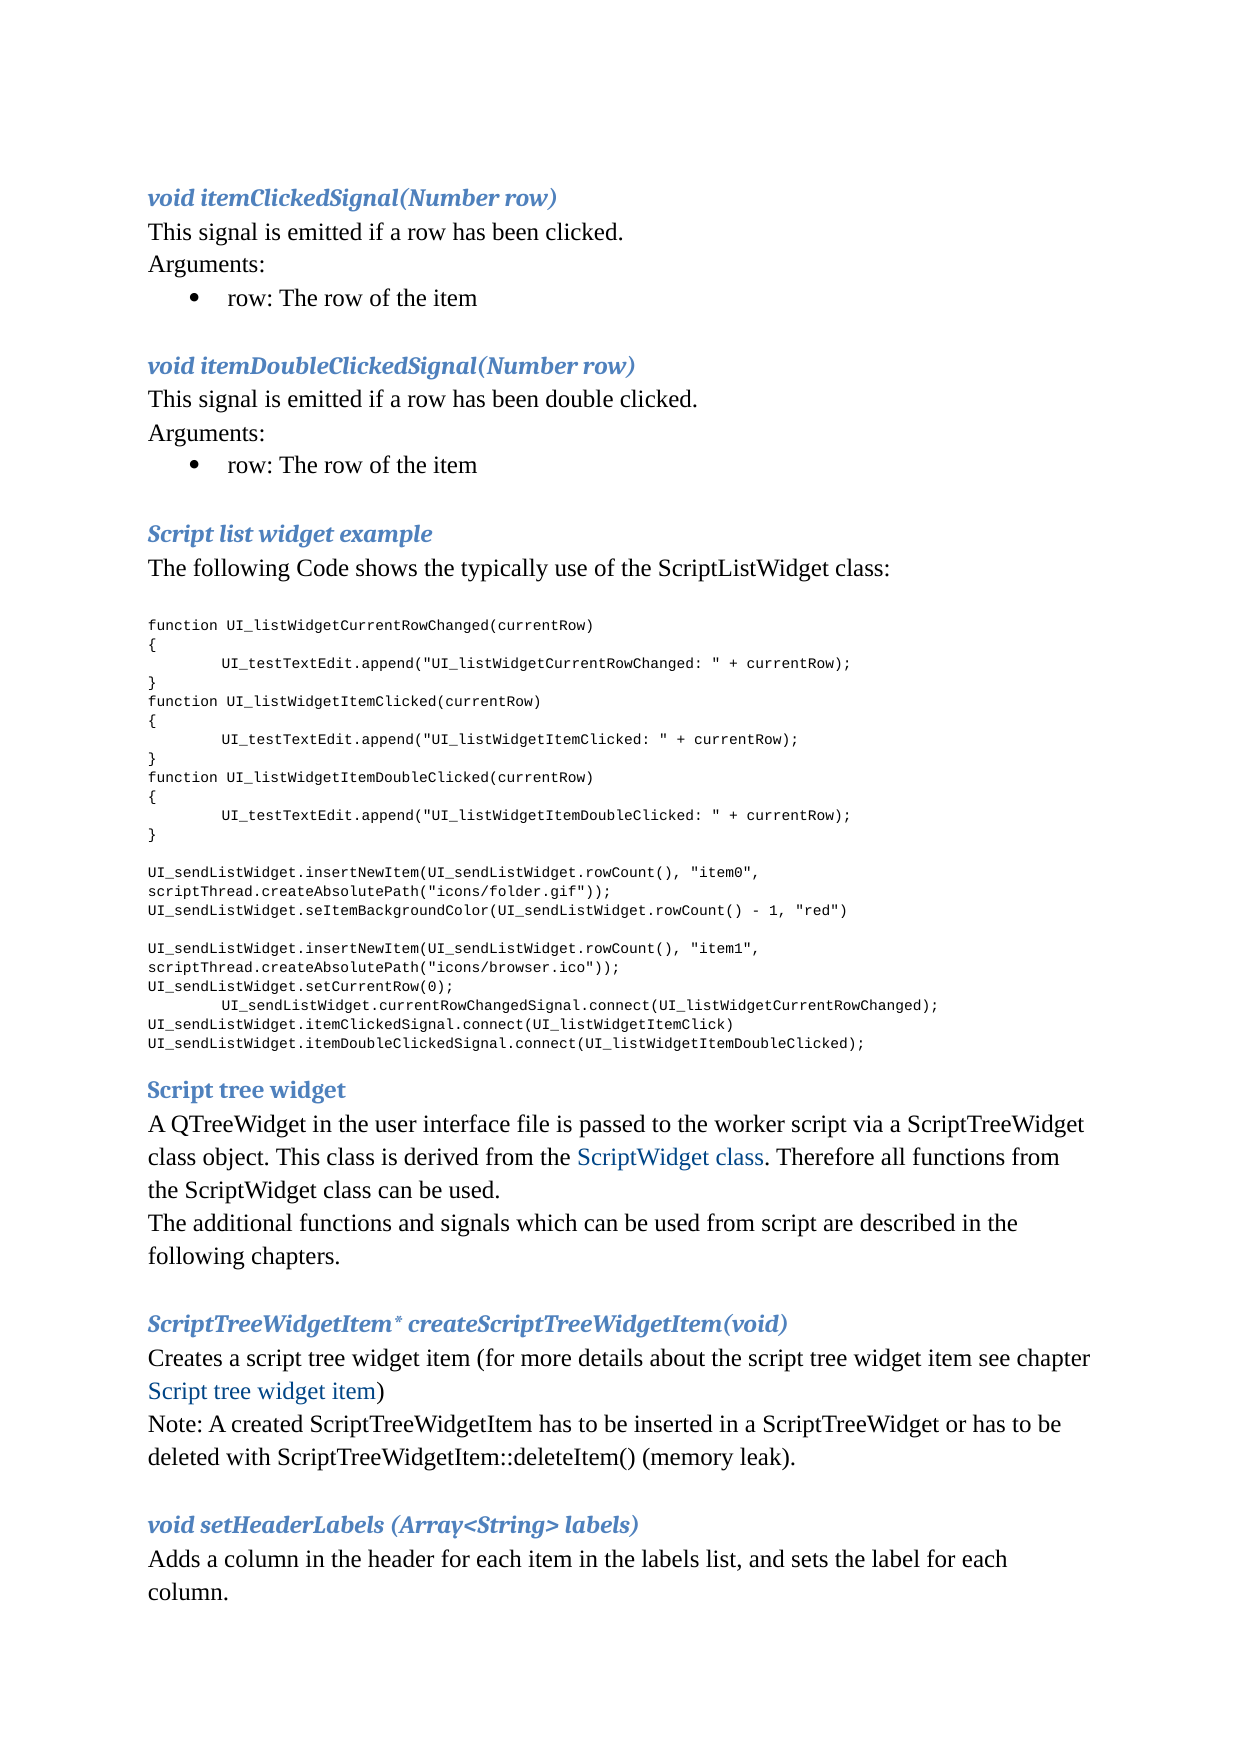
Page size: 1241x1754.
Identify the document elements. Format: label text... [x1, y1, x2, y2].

subtitle void setHeaderLabels (Array<String> labels) [148, 1511, 1093, 1540]
text UI_sendListWidget.itemDoubleClickedSignal.connect(UI_listWidgetItemDoubleClicked); [148, 1036, 1093, 1053]
text function UI_listWidgetItemClicked(currentRow) [148, 694, 1093, 711]
subtitle void itemDoubleClickedSignal(Number row) [148, 352, 1093, 380]
text A QTreeWidget in the user interface file is passed to the worker script via a ScriptTreeWidget class object. This class is derived from the ScriptWidget class. Therefore all functions from the ScriptWidget class can be used. [148, 1109, 1093, 1204]
subtitle Script tree widget [148, 1076, 1093, 1104]
subtitle void itemClickedSignal(Number row) [148, 183, 1093, 212]
list row: The row of the item [190, 451, 1093, 479]
text Arguments: [148, 249, 1093, 278]
text } [148, 751, 1093, 768]
list row: The row of the item [190, 283, 1093, 311]
text UI_testTextEdit.append("UI_listWidgetItemDoubleClicked: " + currentRow); [148, 808, 1093, 825]
text UI_testTextEdit.append("UI_listWidgetItemClicked: " + currentRow); [148, 732, 1093, 749]
text UI_sendListWidget.insertNewItem(UI_sendListWidget.rowCount(), "item1", scriptThread.createAbsolutePath("icons/browser.ico")); [148, 941, 1093, 977]
text function UI_listWidgetItemDoubleClicked(currentRow) [148, 770, 1093, 787]
text UI_sendListWidget.setCurrentRow(0); [148, 979, 1093, 996]
text function UI_listWidgetCurrentRowChanged(currentRow) [148, 619, 1093, 635]
text } [148, 827, 1093, 844]
subtitle Script list widget example [148, 519, 1093, 548]
text Arguments: [148, 418, 1093, 446]
text Adds a column in the header for each item in the labels list, and sets the label for each column. [148, 1544, 1093, 1606]
text Note: A created ScriptTreeWidgetItem has to be inserted in a ScriptTreeWidget or has to be deleted with ScriptTreeWidgetItem::deleteItem() (memory leak). [148, 1409, 1093, 1471]
text UI_sendListWidget.itemClickedSignal.connect(UI_listWidgetItemClick) [148, 1017, 1093, 1034]
text The following Code shows the typically use of the ScriptListWidget class: [148, 553, 1093, 581]
text { [148, 638, 1093, 654]
text This signal is emitted if a row has been clicked. [148, 217, 1093, 245]
text This signal is emitted if a row has been double clicked. [148, 384, 1093, 413]
text The additional functions and signals which can be used from script are described in the following chapters. [148, 1208, 1093, 1270]
text UI_sendListWidget.seItemBackgroundColor(UI_sendListWidget.rowCount() - 1, "red") [148, 903, 1093, 920]
text UI_testTextEdit.append("UI_listWidgetCurrentRowChanged: " + currentRow); [148, 657, 1093, 673]
text { [148, 713, 1093, 730]
text Creates a script tree widget item (for more details about the script tree widget item see chapter Script tree widget item) [148, 1343, 1093, 1405]
subtitle ScriptTreeWidgetItem* createScriptTreeWidgetItem(void) [148, 1310, 1093, 1339]
text UI_sendListWidget.currentRowChangedSignal.connect(UI_listWidgetCurrentRowChanged); [148, 998, 1093, 1015]
text { [148, 789, 1093, 806]
text UI_sendListWidget.insertNewItem(UI_sendListWidget.rowCount(), "item0", scriptThread.createAbsolutePath("icons/folder.gif")); [148, 865, 1093, 901]
text } [148, 676, 1093, 692]
